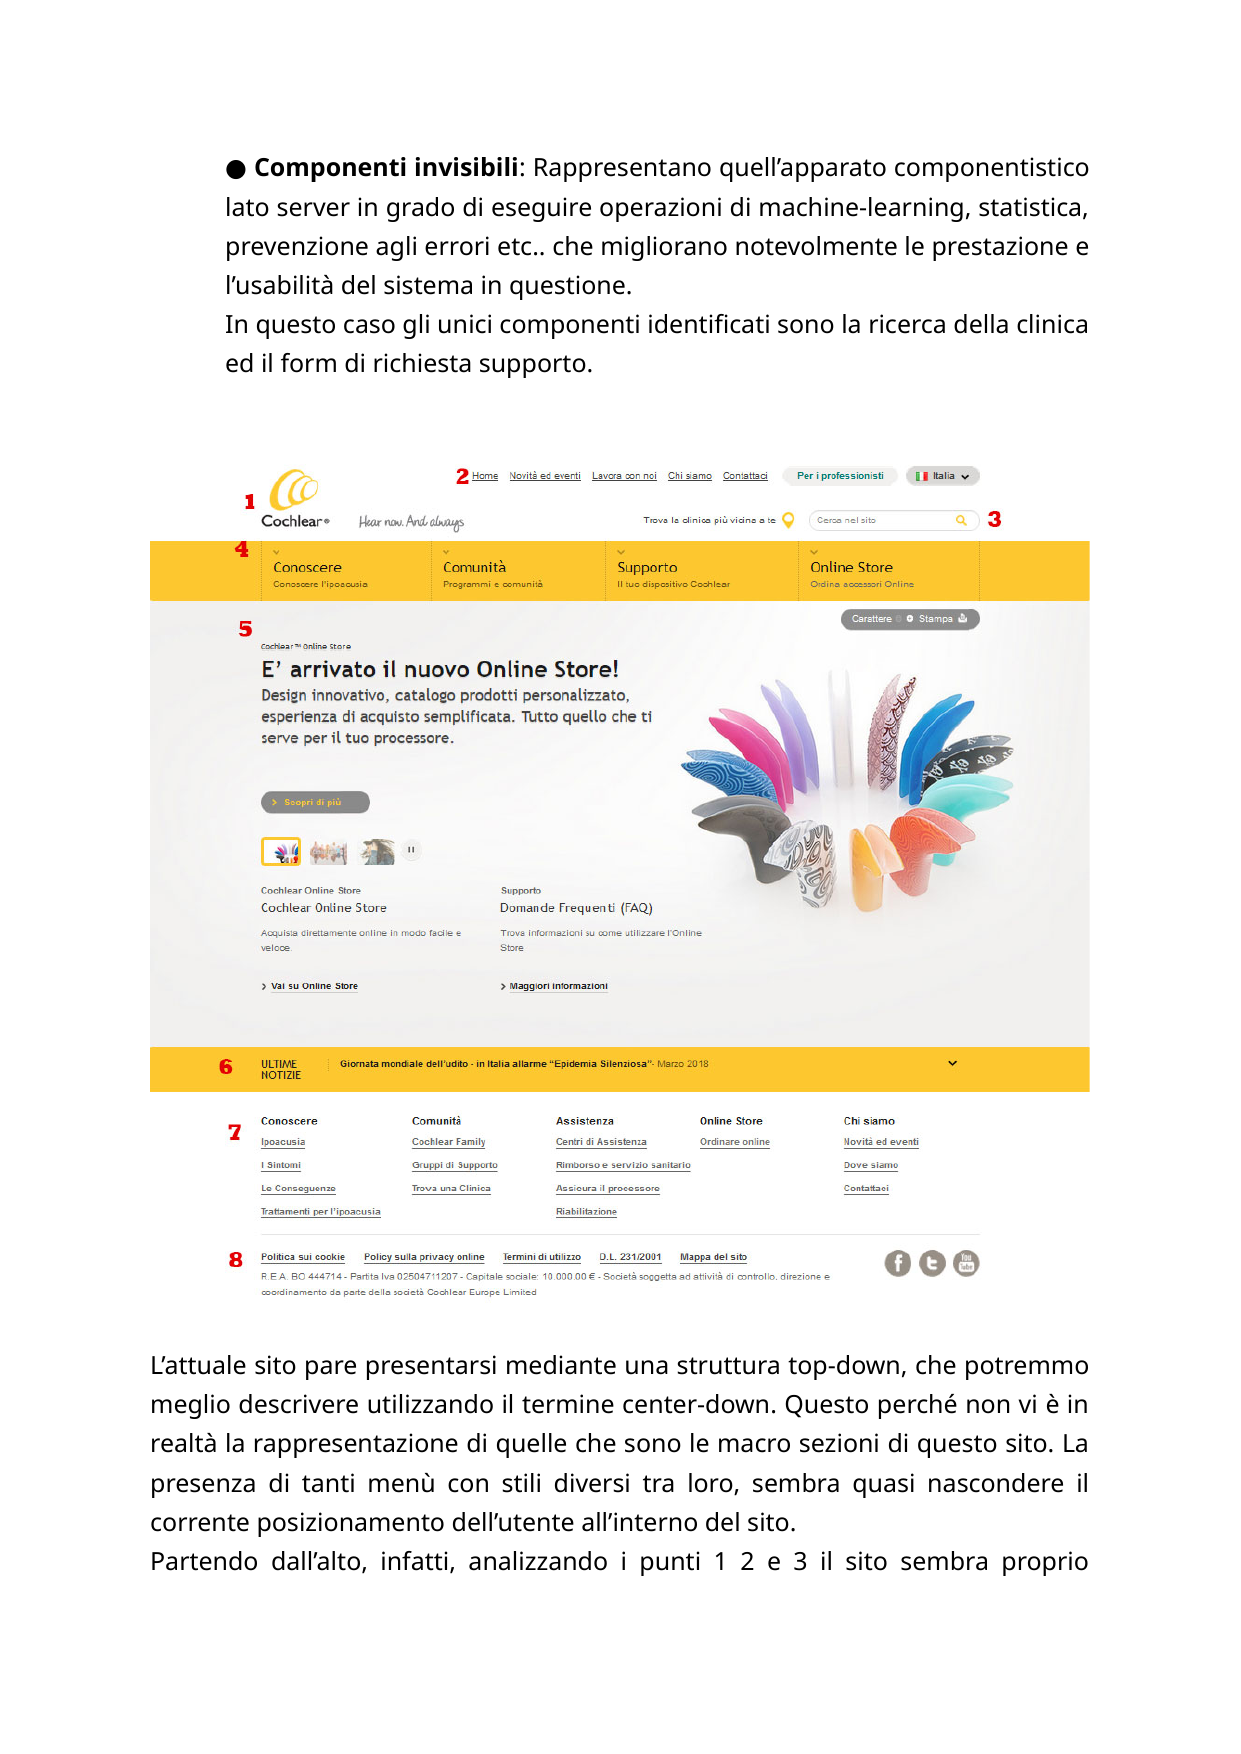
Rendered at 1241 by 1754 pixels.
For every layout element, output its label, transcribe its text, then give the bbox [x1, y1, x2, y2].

text L’attuale sito pare presentarsi mediante una struttura top-down, che potremmo meglio descrivere utilizzando il termine center-down. Questo perché non vi è in realtà la rappresentazione di quelle che sono le macro sezioni di questo sito. La presenza di tanti menù con stili diversi tra loro, sembra quasi nascondere il corrente posizionamento dell’utente all’interno del sito. [150, 1348, 1090, 1538]
text ● Componenti invisibili: Rappresentano quell’apparato componentistico lato server in grado di eseguire operazioni di machine-learning, statistica, prevenzione agli errori etc.. che migliorano notevolmente le prestazione e l’usabilità del sistema in questione. [225, 150, 1090, 302]
text Partendo dall’alto, infatti, analizzando i punti 1 2 e 3 il sito sembra proprio [150, 1544, 1090, 1578]
picture [150, 456, 1090, 1305]
text In questo caso gli unici componenti identificati sono la ricerca della clinica ed il form di richiesta supporto. [225, 307, 1090, 380]
